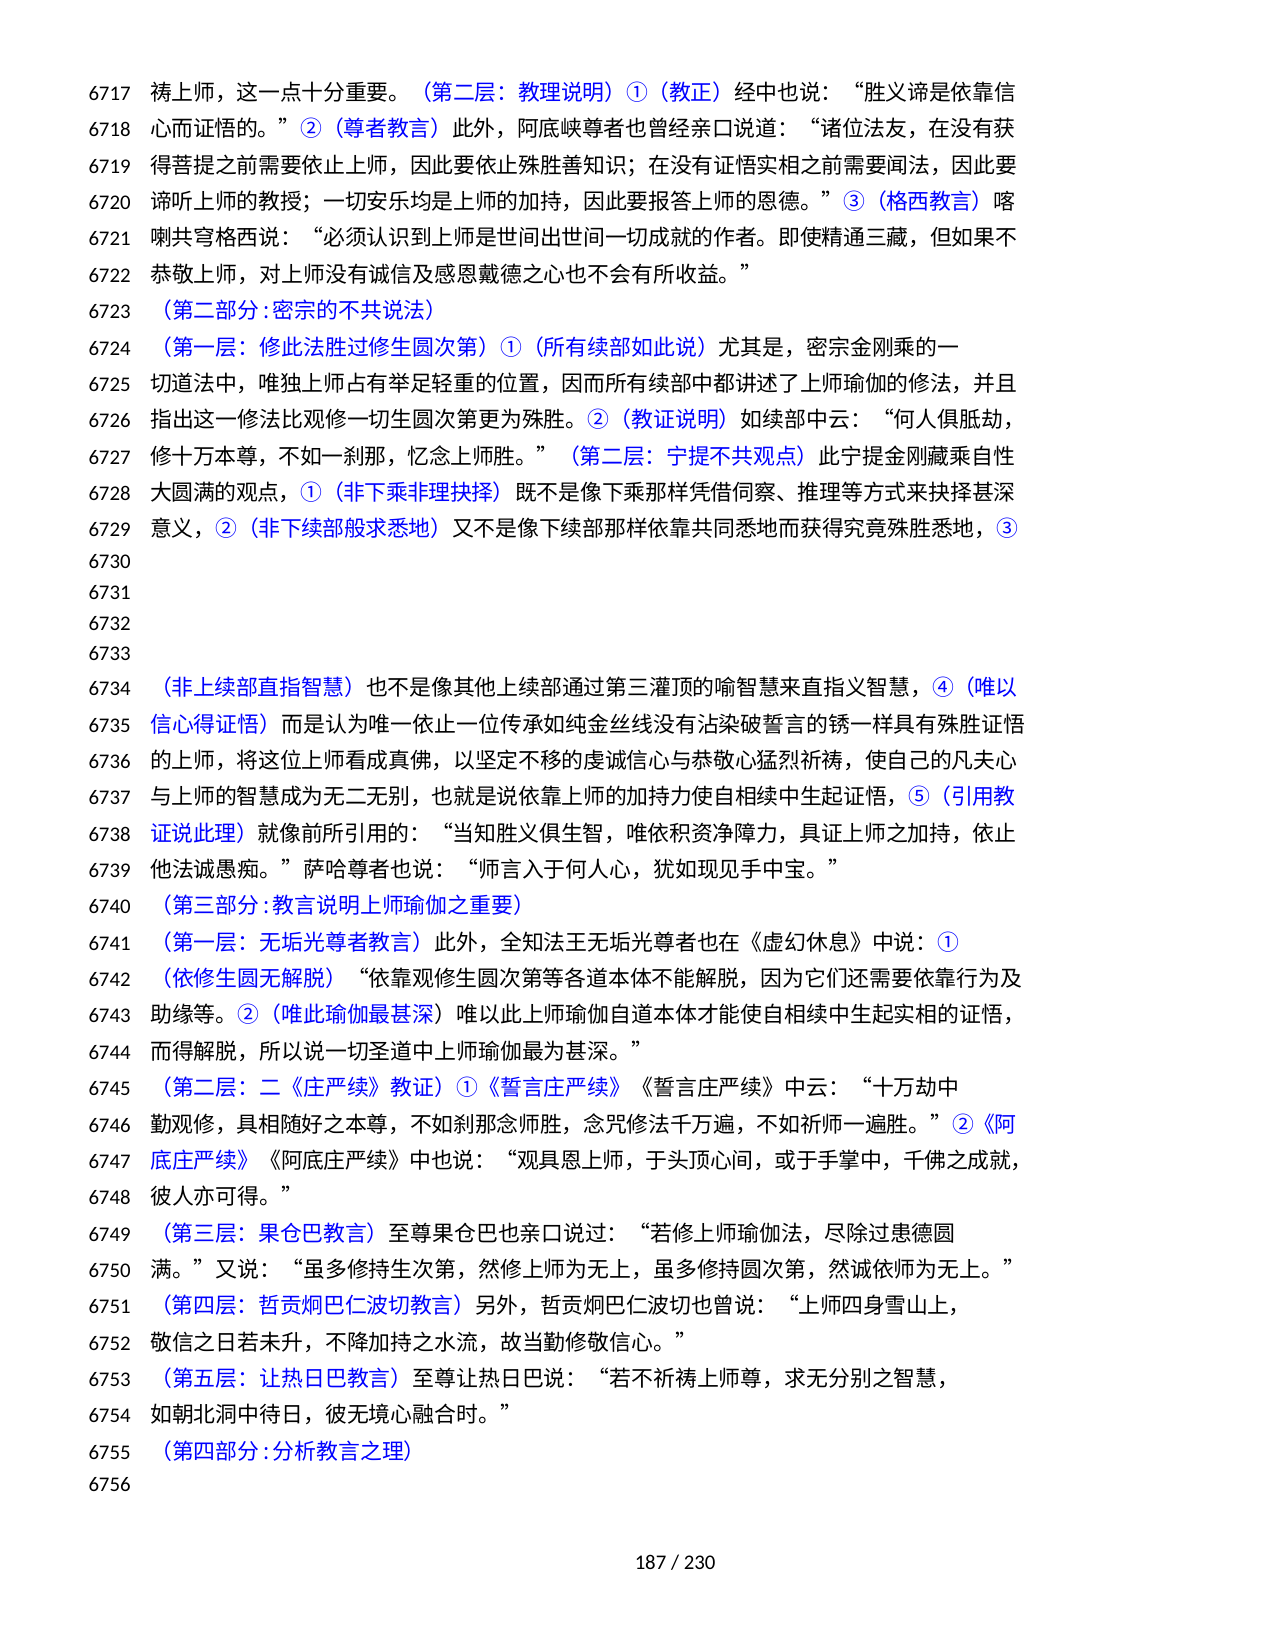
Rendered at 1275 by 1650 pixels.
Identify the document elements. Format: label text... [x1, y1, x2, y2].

text （第四部分:分析教言之理） [150, 1434, 1200, 1466]
text （非上续部直指智慧）也不是像其他上续部通过第三灌顶的喻智慧来直指义智慧，④（唯以 [150, 670, 1200, 702]
text （第二部分:密宗的不共说法） [150, 293, 1200, 325]
text 指出这一修法比观修一切生圆次第更为殊胜。②（教证说明）如续部中云：“何人俱胝劫， [150, 402, 1200, 434]
text 如朝北洞中待日，彼无境心融合时。” [150, 1397, 1200, 1429]
text 彼人亦可得。” [150, 1179, 1200, 1211]
text （第一层：修此法胜过修生圆次第）①（所有续部如此说）尤其是，密宗金刚乘的一 [150, 329, 1200, 361]
text 信心得证悟）而是认为唯一依止一位传承如纯金丝线没有沾染破誓言的锈一样具有殊胜证悟 [150, 707, 1200, 738]
text 大圆满的观点，①（非下乘非理抉择）既不是像下乘那样凭借伺察、推理等方式来抉择甚深 [150, 475, 1200, 507]
text 敬信之日若未升，不降加持之水流，故当勤修敬信心。” [150, 1325, 1200, 1356]
text 他法诚愚痴。”萨哈尊者也说：“师言入于何人心，犹如现见手中宝。” [150, 852, 1200, 884]
text 勤观修，具相随好之本尊，不如刹那念师胜，念咒修法千万遍，不如祈师一遍胜。”②《阿 [150, 1107, 1200, 1138]
text 与上师的智慧成为无二无别，也就是说依靠上师的加持力使自相续中生起证悟，⑤（引用教 [150, 779, 1200, 811]
text 意义，②（非下续部般求悉地）又不是像下续部那样依靠共同悉地而获得究竟殊胜悉地，③ [150, 511, 1200, 543]
text 助缘等。②（唯此瑜伽最甚深）唯以此上师瑜伽自道本体才能使自相续中生起实相的证悟， [150, 997, 1200, 1029]
text 恭敬上师，对上师没有诚信及感恩戴德之心也不会有所收益。” [150, 257, 1200, 288]
text 切道法中，唯独上师占有举足轻重的位置，因而所有续部中都讲述了上师瑜伽的修法，并且 [150, 366, 1200, 398]
text 底庄严续》《阿底庄严续》中也说：“观具恩上师，于头顶心间，或于手掌中，千佛之成就， [150, 1143, 1200, 1174]
text （第三层：果仓巴教言）至尊果仓巴也亲口说过：“若修上师瑜伽法，尽除过患德圆 [150, 1216, 1200, 1247]
text 证说此理）就像前所引用的：“当知胜义俱生智，唯依积资净障力，具证上师之加持，依止 [150, 816, 1200, 847]
text 喇共穹格西说：“必须认识到上师是世间出世间一切成就的作者。即使精通三藏，但如果不 [150, 220, 1200, 252]
text （第一层：无垢光尊者教言）此外，全知法王无垢光尊者也在《虚幻休息》中说：① [150, 925, 1200, 956]
text 修十万本尊，不如一刹那，忆念上师胜。”（第二层：宁提不共观点）此宁提金刚藏乘自性 [150, 439, 1200, 470]
text 心而证悟的。”②（尊者教言）此外，阿底峡尊者也曾经亲口说道：“诸位法友，在没有获 [150, 111, 1200, 143]
text 得菩提之前需要依止上师，因此要依止殊胜善知识；在没有证悟实相之前需要闻法，因此要 [150, 148, 1200, 179]
text （第四层：哲贡炯巴仁波切教言）另外，哲贡炯巴仁波切也曾说：“上师四身雪山上， [150, 1288, 1200, 1320]
text （第五层：让热日巴教言）至尊让热日巴说：“若不祈祷上师尊，求无分别之智慧， [150, 1361, 1200, 1393]
text 谛听上师的教授；一切安乐均是上师的加持，因此要报答上师的恩德。”③（格西教言）喀 [150, 184, 1200, 216]
text 祷上师，这一点十分重要。（第二层：教理说明）①（教正）经中也说：“胜义谛是依靠信 [150, 75, 1200, 107]
text （第二层：二《庄严续》教证）①《誓言庄严续》《誓言庄严续》中云：“十万劫中 [150, 1070, 1200, 1102]
text （依修生圆无解脱）“依靠观修生圆次第等各道本体不能解脱，因为它们还需要依靠行为及 [150, 961, 1200, 993]
text 满。”又说：“虽多修持生次第，然修上师为无上，虽多修持圆次第，然诚依师为无上。” [150, 1252, 1200, 1284]
text 而得解脱，所以说一切圣道中上师瑜伽最为甚深。” [150, 1034, 1200, 1066]
text 的上师，将这位上师看成真佛，以坚定不移的虔诚信心与恭敬心猛烈祈祷，使自己的凡夫心 [150, 743, 1200, 774]
text （第三部分:教言说明上师瑜伽之重要） [150, 888, 1200, 920]
